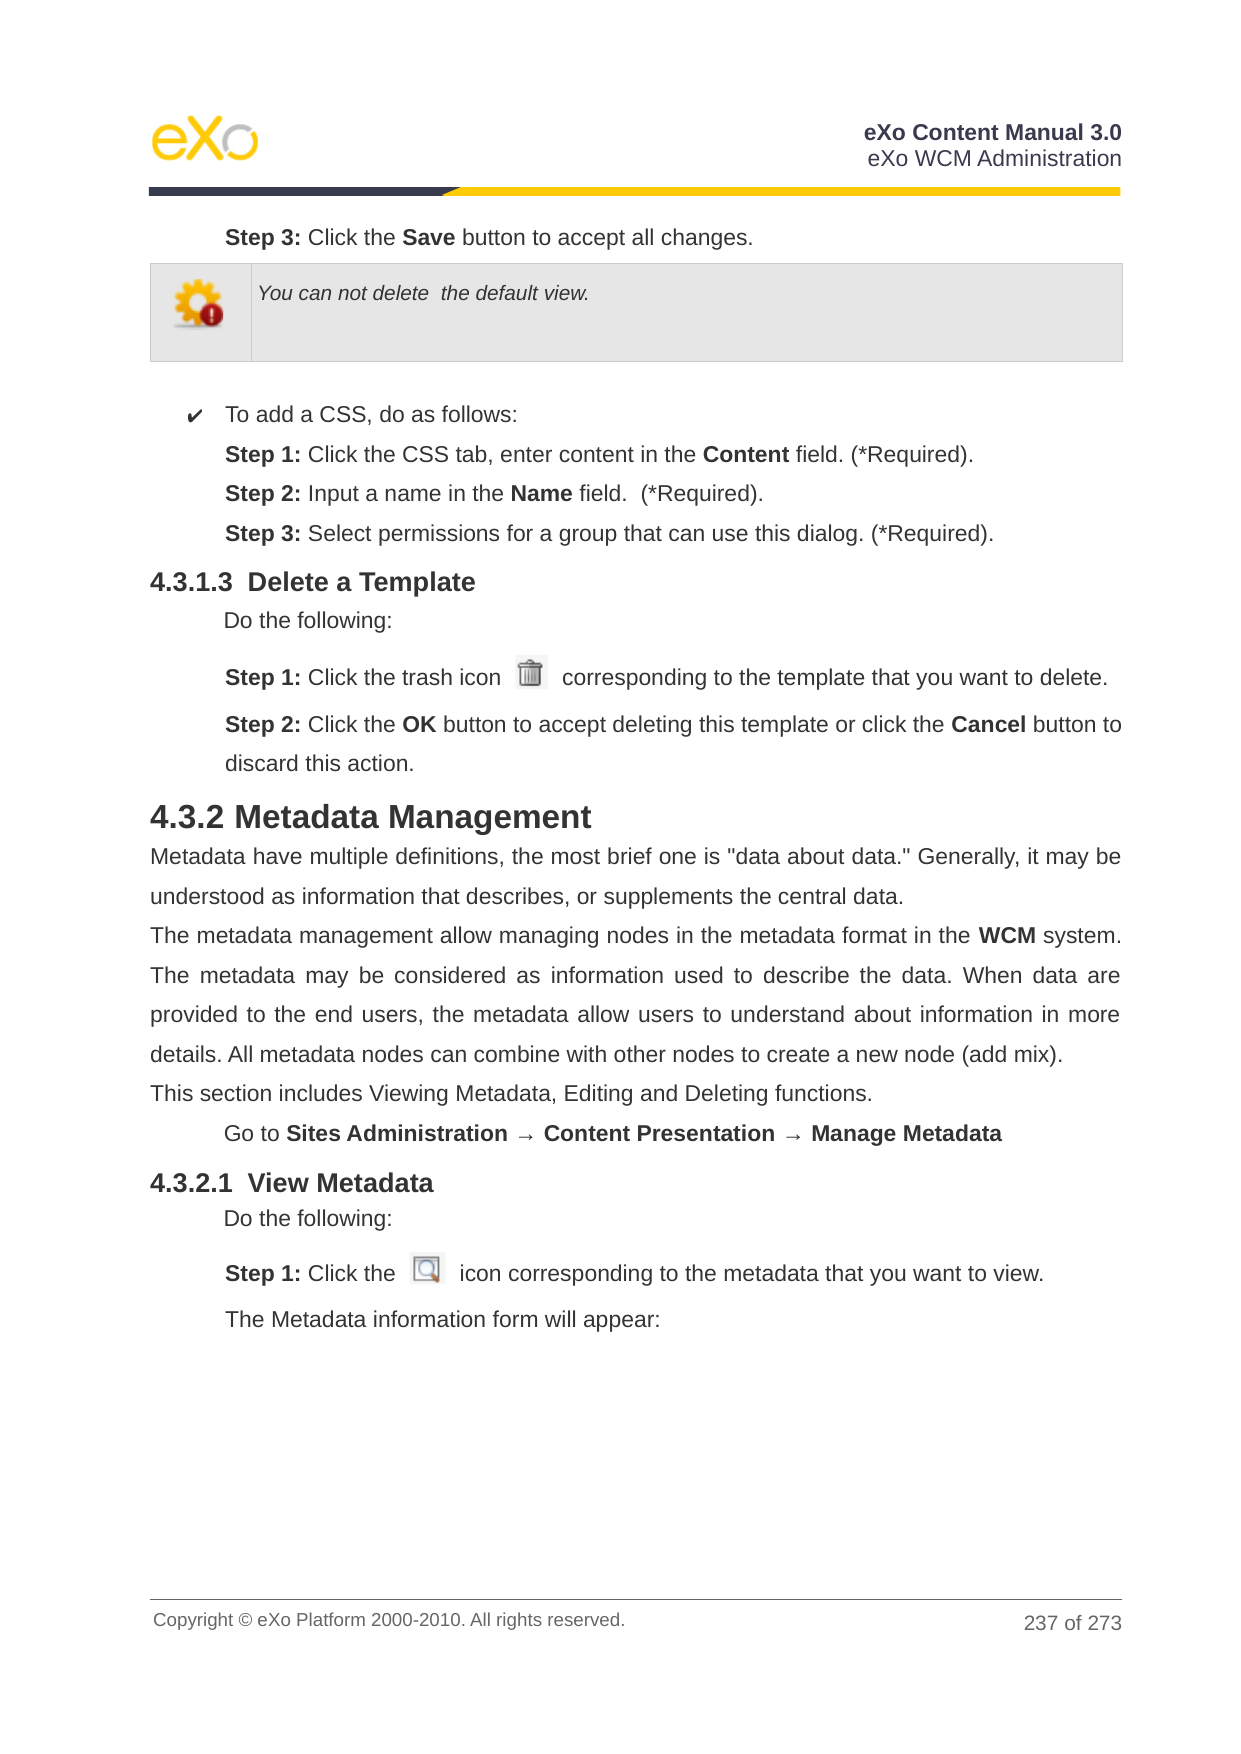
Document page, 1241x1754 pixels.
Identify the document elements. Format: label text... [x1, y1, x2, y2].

subtitle Metadata Management [150, 797, 1122, 836]
picture [152, 115, 259, 161]
picture [515, 655, 549, 691]
list Step 3: Click the Save button to accept all changes. [187, 223, 1122, 250]
list Step 1: Click the CSS tab, enter content in the Content field. (*Required). [187, 441, 1122, 467]
list Step 2: Input a name in the Name field. (*Required). [187, 480, 1122, 506]
text This section includes Viewing Metadata, Editing and Deleting functions. [150, 1080, 1122, 1106]
list Step 2: Click the OK button to accept deleting this template or click the Cancel button to discard this action. [187, 711, 1122, 777]
table_header [151, 330, 251, 361]
list Step 1: Click the trash icon corresponding to the template that you want to delete. [187, 661, 1122, 696]
text Go to Sites Administration → Content Presentation → Manage Metadata [150, 1119, 1122, 1146]
picture [148, 187, 1121, 196]
text The metadata management allow managing nodes in the metadata format in the WCM system. The metadata may be considered as information used to describe the data. When data are provided to the end users, the metadata allow users to understand about information in more details. All metadata nodes can combine with other nodes to create a new node (add mix). [150, 922, 1122, 1067]
list Step 3: Select permissions for a group that can use this dialog. (*Required). [187, 519, 1122, 546]
text Do the following: [76, 605, 1122, 634]
list The Metadata information form will appear: [187, 1306, 1122, 1332]
text Do the following: [76, 1205, 1122, 1232]
picture [409, 1252, 446, 1286]
text Metadata have multiple definitions, the most brief one is "data about data." Generally, it may be understood as information that describes, or supplements the central data. [150, 843, 1122, 909]
list Step 1: Click the icon corresponding to the metadata that you want to view. [187, 1257, 1122, 1292]
subtitle View Metadata [150, 1167, 1122, 1198]
table_header You can not delete the default view. [252, 264, 1122, 361]
table_header [151, 280, 173, 329]
table_header [151, 264, 251, 279]
list To add a CSS, do as follows: [187, 401, 1122, 427]
subtitle Delete a Template [150, 566, 1122, 598]
picture [173, 279, 224, 330]
table_header [224, 280, 251, 329]
